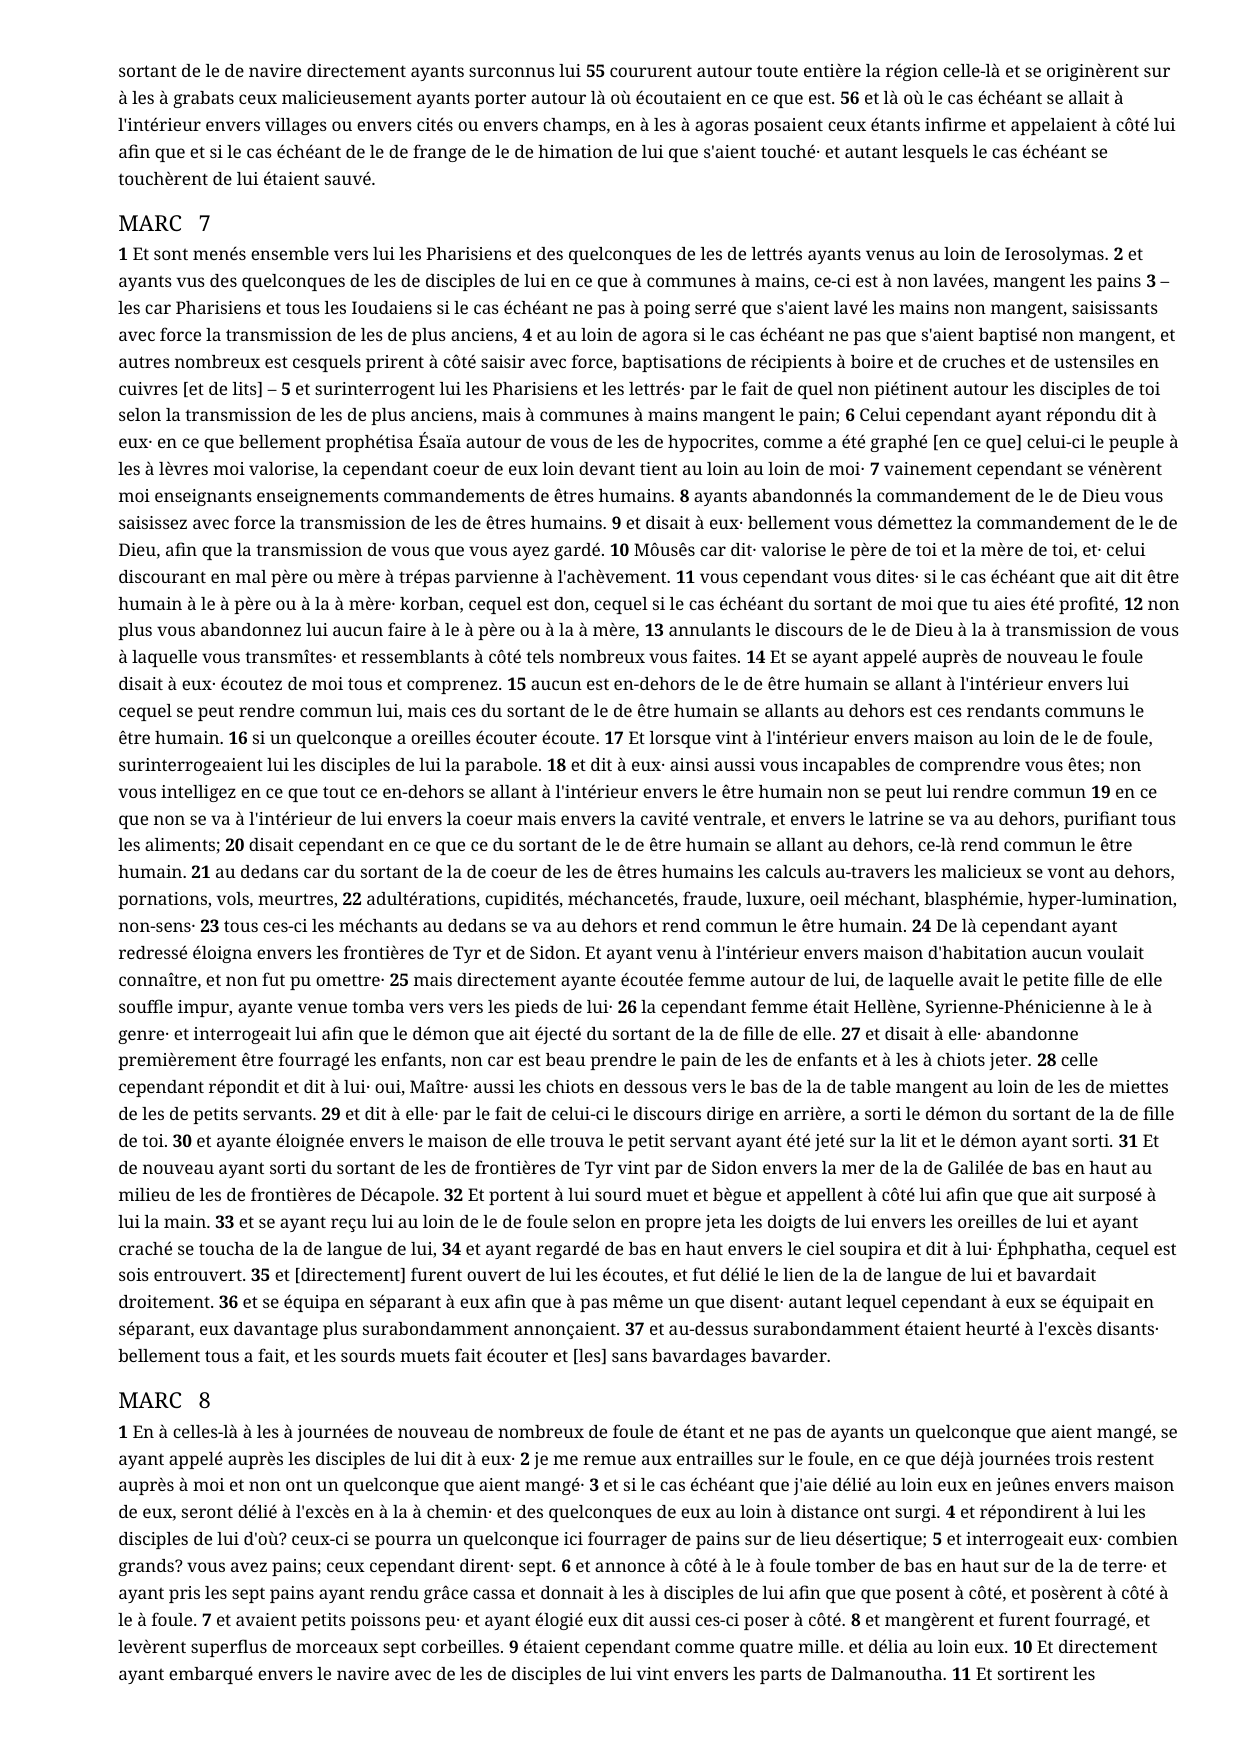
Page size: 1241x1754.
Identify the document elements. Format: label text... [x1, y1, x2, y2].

text MARC 8 [118, 1386, 1181, 1415]
text MARC 7 [118, 208, 1181, 238]
text 1 En à celles-là à les à journées de nouveau de nombreux de foule de étant et ne pas de ayants un quelconque que aient mangé, se ayant appelé auprès les disciples de lui dit à eux· 2 je me remue aux entrailles sur le foule, en ce que déjà journées trois restent auprès à moi et non ont un quelconque que aient mangé· 3 et si le cas échéant que j'aie délié au loin eux en jeûnes envers maison de eux, seront délié à l'excès en à la à chemin· et des quelconques de eux au loin à distance ont surgi. 4 et répondirent à lui les disciples de lui d'où? ceux-ci se pourra un quelconque ici fourrager de pains sur de lieu désertique; 5 et interrogeait eux· combien grands? vous avez pains; ceux cependant dirent· sept. 6 et annonce à côté à le à foule tomber de bas en haut sur de la de terre· et ayant pris les sept pains ayant rendu grâce cassa et donnait à les à disciples de lui afin que que posent à côté, et posèrent à côté à le à foule. 7 et avaient petits poissons peu· et ayant élogié eux dit aussi ces-ci poser à côté. 8 et mangèrent et furent fourragé, et levèrent superflus de morceaux sept corbeilles. 9 étaient cependant comme quatre mille. et délia au loin eux. 10 Et directement ayant embarqué envers le navire avec de les de disciples de lui vint envers les parts de Dalmanoutha. 11 Et sortirent les [118, 1420, 1181, 1685]
text 1 Et sont menés ensemble vers lui les Pharisiens et des quelconques de les de lettrés ayants venus au loin de Ierosolymas. 2 et ayants vus des quelconques de les de disciples de lui en ce que à communes à mains, ce-ci est à non lavées, mangent les pains 3 – les car Pharisiens et tous les Ioudaiens si le cas échéant ne pas à poing serré que s'aient lavé les mains non mangent, saisissants avec force la transmission de les de plus anciens, 4 et au loin de agora si le cas échéant ne pas que s'aient baptisé non mangent, et autres nombreux est cesquels prirent à côté saisir avec force, baptisations de récipients à boire et de cruches et de ustensiles en cuivres [et de lits] – 5 et surinterrogent lui les Pharisiens et les lettrés· par le fait de quel non piétinent autour les disciples de toi selon la transmission de les de plus anciens, mais à communes à mains mangent le pain; 6 Celui cependant ayant répondu dit à eux· en ce que bellement prophétisa Ésaïa autour de vous de les de hypocrites, comme a été graphé [en ce que] celui-ci le peuple à les à lèvres moi valorise, la cependant coeur de eux loin devant tient au loin au loin de moi· 7 vainement cependant se vénèrent moi enseignants enseignements commandements de êtres humains. 8 ayants abandonnés la commandement de le de Dieu vous saisissez avec force la transmission de les de êtres humains. 9 et disait à eux· bellement vous démettez la commandement de le de Dieu, afin que la transmission de vous que vous ayez gardé. 10 Môusês car dit· valorise le père de toi et la mère de toi, et· celui discourant en mal père ou mère à trépas parvienne à l'achèvement. 11 vous cependant vous dites· si le cas échéant que ait dit être humain à le à père ou à la à mère· korban, cequel est don, cequel si le cas échéant du sortant de moi que tu aies été profité, 12 non plus vous abandonnez lui aucun faire à le à père ou à la à mère, 13 annulants le discours de le de Dieu à la à transmission de vous à laquelle vous transmîtes· et ressemblants à côté tels nombreux vous faites. 14 Et se ayant appelé auprès de nouveau le foule disait à eux· écoutez de moi tous et comprenez. 15 aucun est en-dehors de le de être humain se allant à l'intérieur envers lui cequel se peut rendre commun lui, mais ces du sortant de le de être humain se allants au dehors est ces rendants communs le être humain. 16 si un quelconque a oreilles écouter écoute. 17 Et lorsque vint à l'intérieur envers maison au loin de le de foule, surinterrogeaient lui les disciples de lui la parabole. 18 et dit à eux· ainsi aussi vous incapables de comprendre vous êtes; non vous intelligez en ce que tout ce en-dehors se allant à l'intérieur envers le être humain non se peut lui rendre commun 19 en ce que non se va à l'intérieur de lui envers la coeur mais envers la cavité ventrale, et envers le latrine se va au dehors, purifiant tous les aliments; 20 disait cependant en ce que ce du sortant de le de être humain se allant au dehors, ce-là rend commun le être humain. 21 au dedans car du sortant de la de coeur de les de êtres humains les calculs au-travers les malicieux se vont au dehors, pornations, vols, meurtres, 22 adultérations, cupidités, méchancetés, fraude, luxure, oeil méchant, blasphémie, hyper-lumination, non-sens· 23 tous ces-ci les méchants au dedans se va au dehors et rend commun le être humain. 24 De là cependant ayant redressé éloigna envers les frontières de Tyr et de Sidon. Et ayant venu à l'intérieur envers maison d'habitation aucun voulait connaître, et non fut pu omettre· 25 mais directement ayante écoutée femme autour de lui, de laquelle avait le petite fille de elle souffle impur, ayante venue tomba vers vers les pieds de lui· 26 la cependant femme était Hellène, Syrienne-Phénicienne à le à genre· et interrogeait lui afin que le démon que ait éjecté du sortant de la de fille de elle. 27 et disait à elle· abandonne premièrement être fourragé les enfants, non car est beau prendre le pain de les de enfants et à les à chiots jeter. 28 celle cependant répondit et dit à lui· oui, Maître· aussi les chiots en dessous vers le bas de la de table mangent au loin de les de miettes de les de petits servants. 29 et dit à elle· par le fait de celui-ci le discours dirige en arrière, a sorti le démon du sortant de la de fille de toi. 30 et ayante éloignée envers le maison de elle trouva le petit servant ayant été jeté sur la lit et le démon ayant sorti. 31 Et de nouveau ayant sorti du sortant de les de frontières de Tyr vint par de Sidon envers la mer de la de Galilée de bas en haut au milieu de les de frontières de Décapole. 32 Et portent à lui sourd muet et bègue et appellent à côté lui afin que que ait surposé à lui la main. 33 et se ayant reçu lui au loin de le de foule selon en propre jeta les doigts de lui envers les oreilles de lui et ayant craché se toucha de la de langue de lui, 34 et ayant regardé de bas en haut envers le ciel soupira et dit à lui· Éphphatha, cequel est sois entrouvert. 35 et [directement] furent ouvert de lui les écoutes, et fut délié le lien de la de langue de lui et bavardait droitement. 36 et se équipa en séparant à eux afin que à pas même un que disent· autant lequel cependant à eux se équipait en séparant, eux davantage plus surabondamment annonçaient. 37 et au-dessus surabondamment étaient heurté à l'excès disants· bellement tous a fait, et les sourds muets fait écouter et [les] sans bavardages bavarder. [118, 242, 1181, 1367]
text sortant de le de navire directement ayants surconnus lui 55 coururent autour toute entière la région celle-là et se originèrent sur à les à grabats ceux malicieusement ayants porter autour là où écoutaient en ce que est. 56 et là où le cas échéant se allait à l'intérieur envers villages ou envers cités ou envers champs, en à les à agoras posaient ceux étants infirme et appelaient à côté lui afin que et si le cas échéant de le de frange de le de himation de lui que s'aient touché· et autant lesquels le cas échéant se touchèrent de lui étaient sauvé. [118, 59, 1181, 190]
